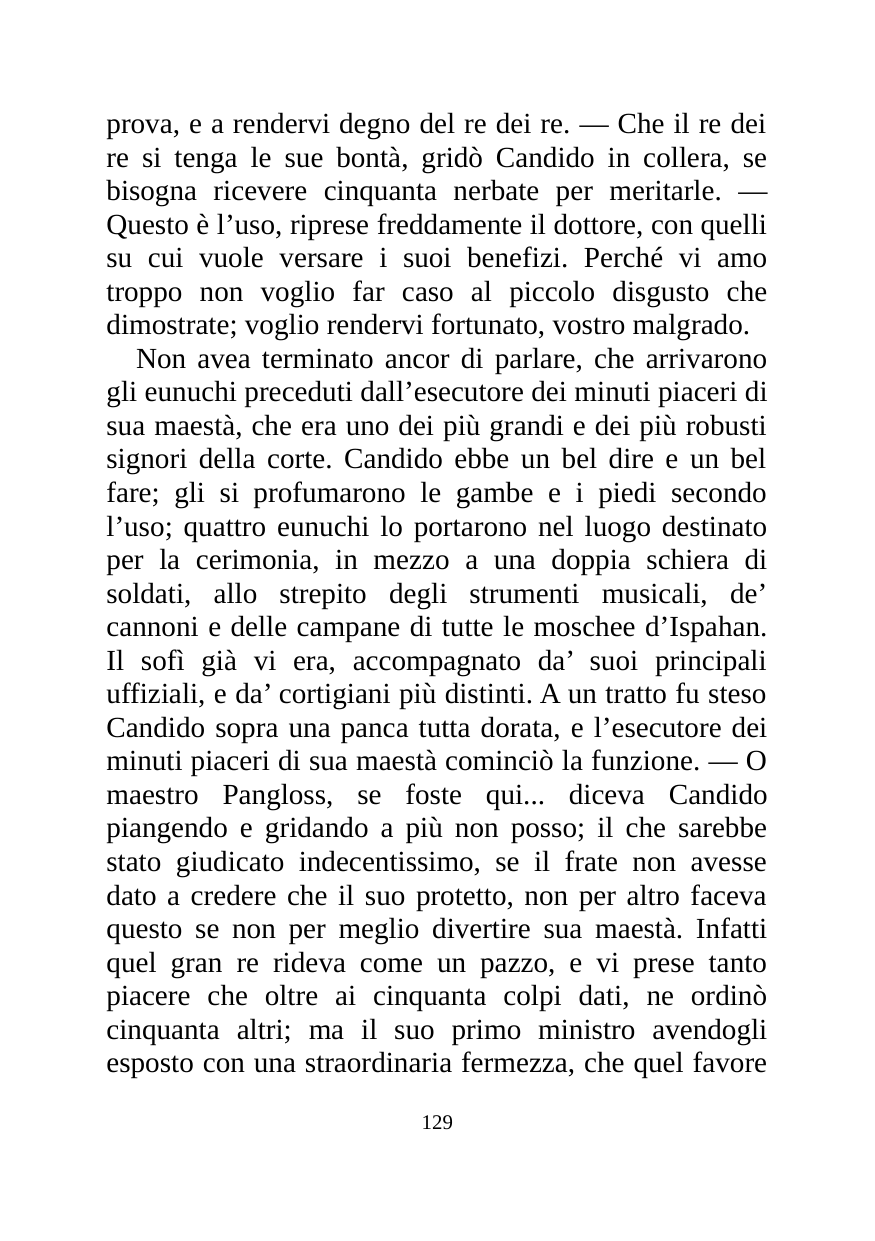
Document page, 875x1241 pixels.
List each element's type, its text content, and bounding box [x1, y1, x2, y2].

text prova, e a rendervi degno del re dei re. — Che il re dei re si tenga le sue bontà, gridò Candido in collera, se bisogna ricevere cinquanta nerbate per meritarle. — Questo è l’uso, riprese freddamente il dottore, con quelli su cui vuole versare i suoi benefizi. Perché vi amo troppo non voglio far caso al piccolo disgusto che dimostrate; voglio rendervi fortunato, vostro malgrado. [106, 106, 768, 341]
text Non avea terminato ancor di parlare, che arrivarono gli eunuchi preceduti dall’esecutore dei minuti piaceri di sua maestà, che era uno dei più grandi e dei più robusti signori della corte. Candido ebbe un bel dire e un bel fare; gli si profumarono le gambe e i piedi secondo l’uso; quattro eunuchi lo portarono nel luogo destinato per la cerimonia, in mezzo a una doppia schiera di soldati, allo strepito degli strumenti musicali, de’ cannoni e delle campane di tutte le moschee d’Ispahan. Il sofì già vi era, accompagnato da’ suoi principali uffiziali, e da’ cortigiani più distinti. A un tratto fu steso Candido sopra una panca tutta dorata, e l’esecutore dei minuti piaceri di sua maestà cominciò la funzione. — O maestro Pangloss, se foste qui... diceva Candido piangendo e gridando a più non posso; il che sarebbe stato giudicato indecentissimo, se il frate non avesse dato a credere che il suo protetto, non per altro faceva questo se non per meglio divertire sua maestà. Infatti quel gran re rideva come un pazzo, e vi prese tanto piacere che oltre ai cinquanta colpi dati, ne ordinò cinquanta altri; ma il suo primo ministro avendogli esposto con una straordinaria fermezza, che quel favore [106, 341, 768, 1079]
